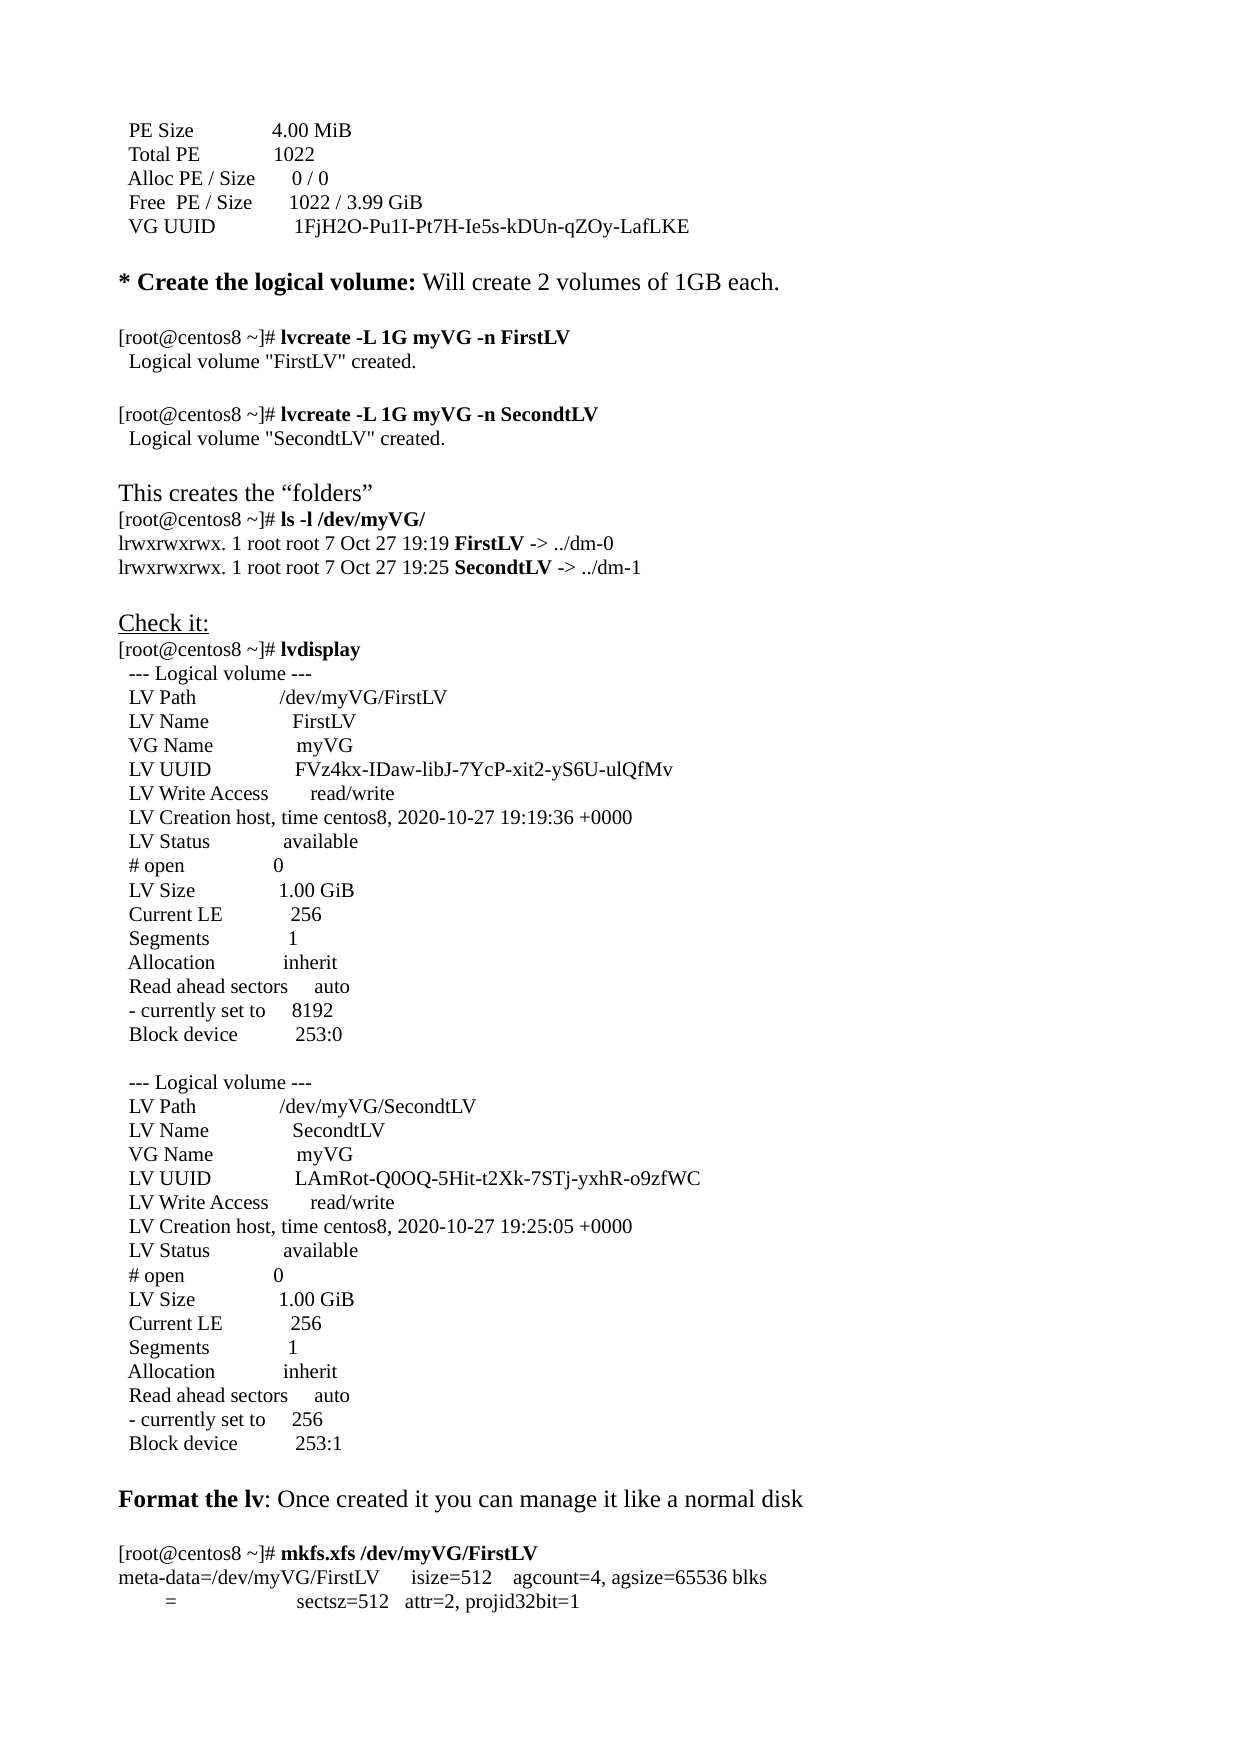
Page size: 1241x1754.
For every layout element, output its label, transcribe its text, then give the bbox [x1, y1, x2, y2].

text PE Size 4.00 MiB [118, 118, 1122, 142]
text --- Logical volume --- [118, 661, 1122, 685]
text lrwxrwxrwx. 1 root root 7 Oct 27 19:25 SecondtLV -> ../dm-1 [118, 555, 1122, 579]
text VG Name myVG [118, 733, 1122, 757]
text LV Path /dev/myVG/FirstLV [118, 685, 1122, 709]
text LV Write Access read/write [118, 1190, 1122, 1214]
text Block device 253:1 [118, 1431, 1122, 1455]
text Read ahead sectors auto [118, 1383, 1122, 1407]
text LV Size 1.00 GiB [118, 1287, 1122, 1311]
text Format the lv: Once created it you can manage it like a normal disk [118, 1484, 1122, 1512]
text Logical volume "SecondtLV" created. [118, 426, 1122, 450]
text LV Creation host, time centos8, 2020-10-27 19:25:05 +0000 [118, 1214, 1122, 1238]
text # open 0 [118, 853, 1122, 877]
text Logical volume "FirstLV" created. [118, 349, 1122, 373]
text - currently set to 256 [118, 1407, 1122, 1431]
text LV Name SecondtLV [118, 1118, 1122, 1142]
text * Create the logical volume: Will create 2 volumes of 1GB each. [118, 267, 1122, 296]
text [root@centos8 ~]# mkfs.xfs /dev/myVG/FirstLV [118, 1541, 1122, 1565]
text Alloc PE / Size 0 / 0 [118, 166, 1122, 190]
text Block device 253:0 [118, 1022, 1122, 1046]
text Read ahead sectors auto [118, 974, 1122, 998]
text [root@centos8 ~]# lvcreate -L 1G myVG -n SecondtLV [118, 402, 1122, 426]
text LV Status available [118, 829, 1122, 853]
text LV Write Access read/write [118, 781, 1122, 805]
text LV Path /dev/myVG/SecondtLV [118, 1094, 1122, 1118]
text LV UUID LAmRot-Q0OQ-5Hit-t2Xk-7STj-yxhR-o9zfWC [118, 1166, 1122, 1190]
text = sectsz=512 attr=2, projid32bit=1 [118, 1589, 1122, 1613]
text Current LE 256 [118, 902, 1122, 926]
text LV Size 1.00 GiB [118, 877, 1122, 902]
text LV Status available [118, 1238, 1122, 1262]
text Segments 1 [118, 1335, 1122, 1359]
text [root@centos8 ~]# ls -l /dev/myVG/ [118, 507, 1122, 531]
text VG UUID 1FjH2O-Pu1I-Pt7H-Ie5s-kDUn-qZOy-LafLKE [118, 214, 1122, 238]
text lrwxrwxrwx. 1 root root 7 Oct 27 19:19 FirstLV -> ../dm-0 [118, 531, 1122, 555]
text [root@centos8 ~]# lvdisplay [118, 637, 1122, 661]
text LV UUID FVz4kx-IDaw-libJ-7YcP-xit2-yS6U-ulQfMv [118, 757, 1122, 781]
text Free PE / Size 1022 / 3.99 GiB [118, 190, 1122, 214]
text --- Logical volume --- [118, 1070, 1122, 1094]
text VG Name myVG [118, 1142, 1122, 1166]
text LV Name FirstLV [118, 709, 1122, 733]
text Current LE 256 [118, 1311, 1122, 1335]
text [root@centos8 ~]# lvcreate -L 1G myVG -n FirstLV [118, 325, 1122, 349]
text Segments 1 [118, 926, 1122, 950]
text Allocation inherit [118, 1359, 1122, 1383]
text LV Creation host, time centos8, 2020-10-27 19:19:36 +0000 [118, 805, 1122, 829]
text Total PE 1022 [118, 142, 1122, 166]
text - currently set to 8192 [118, 998, 1122, 1022]
text meta-data=/dev/myVG/FirstLV isize=512 agcount=4, agsize=65536 blks [118, 1565, 1122, 1589]
text Allocation inherit [118, 950, 1122, 974]
text # open 0 [118, 1262, 1122, 1287]
text This creates the “folders” [118, 478, 1122, 507]
text Check it: [118, 608, 1122, 637]
